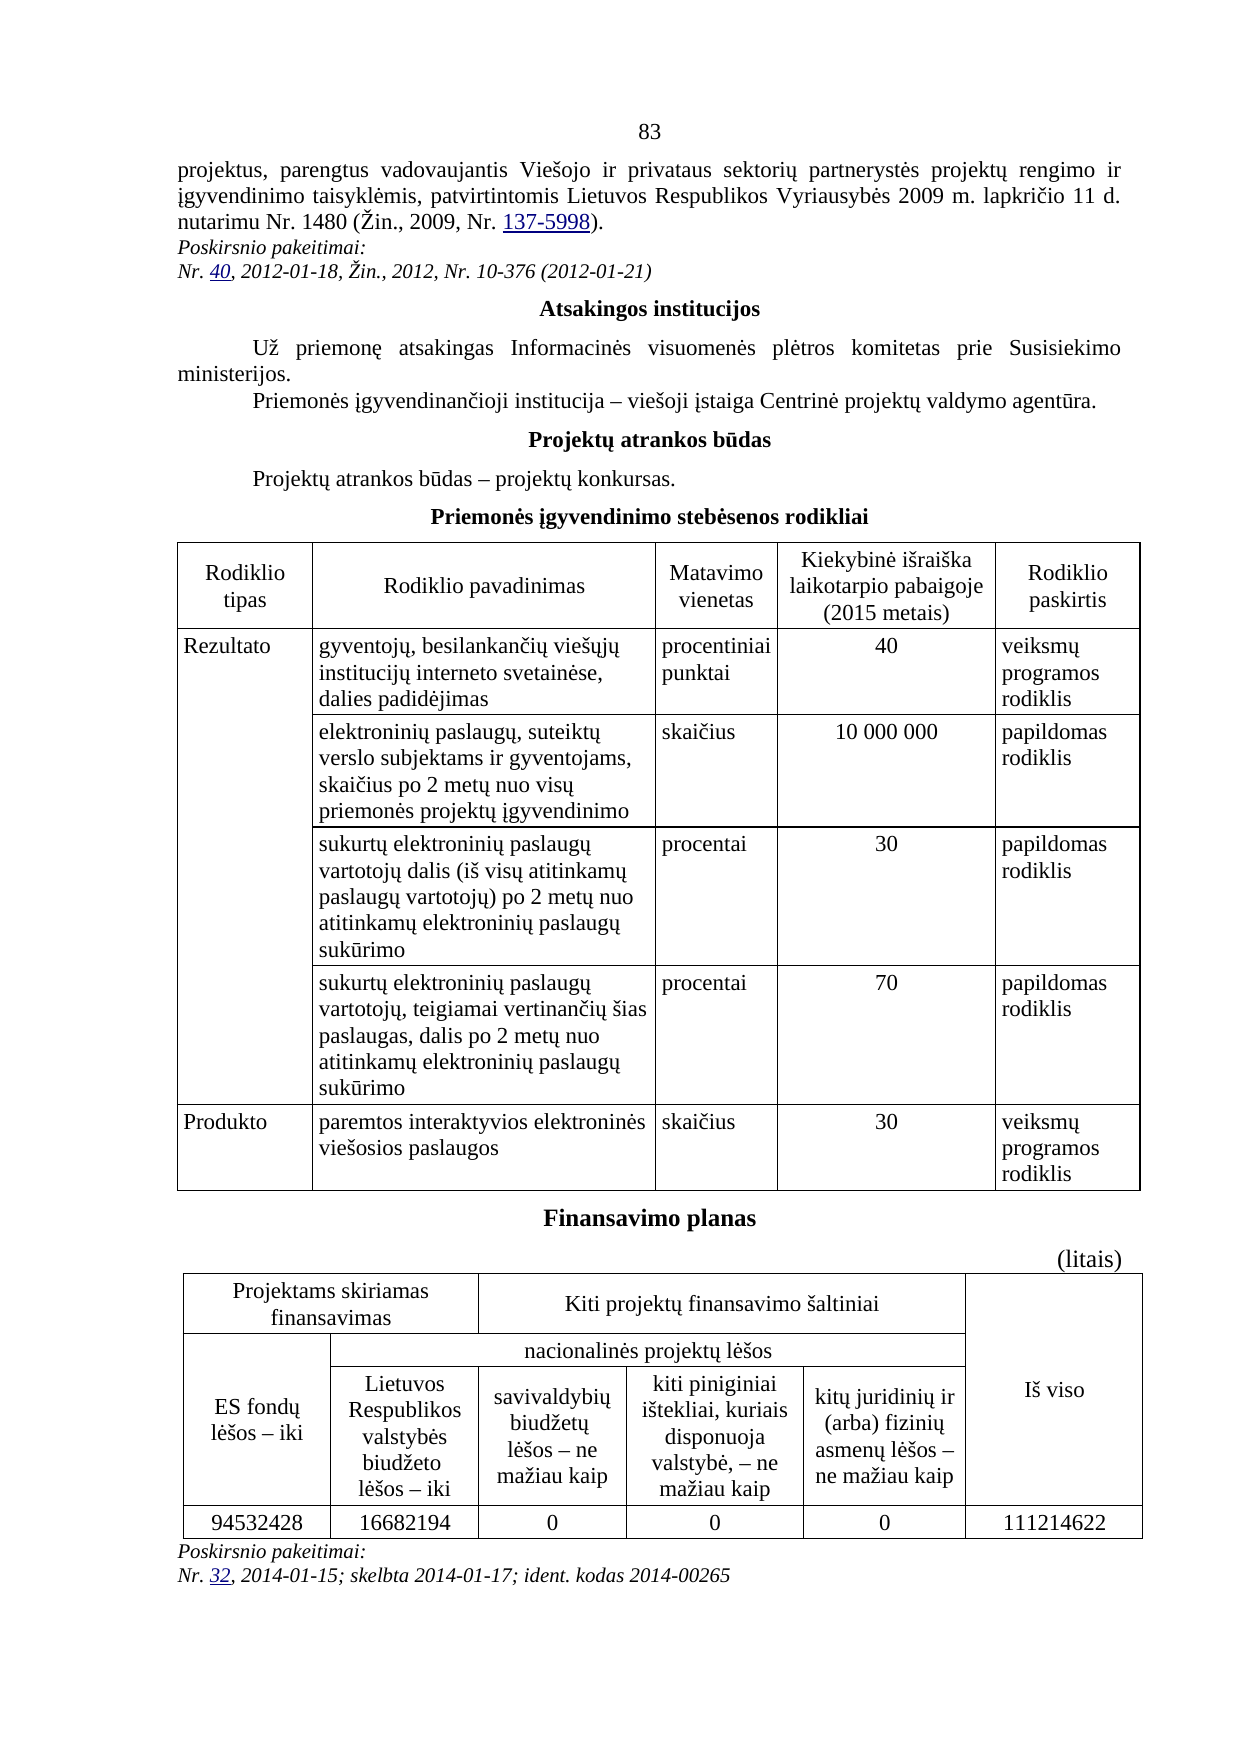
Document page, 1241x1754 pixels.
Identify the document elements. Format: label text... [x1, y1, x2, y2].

text Atsakingos institucijos [177, 295, 1122, 322]
text Finansavimo planas [177, 1203, 1122, 1232]
table_header Kiti projektų finansavimo šaltiniai [479, 1274, 965, 1333]
text Nr. 40, 2012-01-18, Žin., 2012, Nr. 10-376 (2012-01-21) [177, 259, 1122, 283]
text projektus, parengtus vadovaujantis Viešojo ir privataus sektorių partnerystės projektų rengimo ir įgyvendinimo taisyklėmis, patvirtintomis Lietuvos Respublikos Vyriausybės 2009 m. lapkričio 11 d. nutarimu Nr. 1480 (Žin., 2009, Nr. 137-5998). [177, 156, 1122, 235]
table_cell kiti piniginiai ištekliai, kuriais disponuoja valstybė, – ne mažiau kaip [627, 1367, 803, 1505]
text Projektų atrankos būdas – projektų konkursas. [177, 464, 1122, 491]
table_header Projektams skiriamas finansavimas [184, 1274, 478, 1333]
table_cell 30 [778, 828, 995, 965]
table_header Rodiklio paskirtis [996, 543, 1139, 628]
table_cell veiksmų programos rodiklis [996, 629, 1139, 714]
table_cell 111214622 [966, 1506, 1142, 1538]
table_cell Produkto [178, 1105, 312, 1190]
text Priemonės įgyvendinančioji institucija – viešoji įstaiga Centrinė projektų valdymo agentūra. [177, 387, 1122, 413]
table_cell 70 [778, 966, 995, 1104]
table_cell 94532428 [184, 1506, 330, 1538]
table_header Kiekybinė išraiška laikotarpio pabaigoje (2015 metais) [778, 543, 995, 628]
table_header Rodiklio pavadinimas [313, 543, 655, 628]
table_cell procentai [656, 966, 777, 1104]
text Poskirsnio pakeitimai: [177, 1539, 1122, 1563]
table_cell 0 [627, 1506, 803, 1538]
text (litais) [177, 1244, 1122, 1273]
table_cell Rezultato [178, 629, 312, 1104]
table_cell papildomas rodiklis [996, 966, 1139, 1104]
table_cell skaičius [656, 715, 777, 826]
table_cell sukurtų elektroninių paslaugų vartotojų dalis (iš visų atitinkamų paslaugų vartotojų) po 2 metų nuo atitinkamų elektroninių paslaugų sukūrimo [313, 828, 655, 965]
text Projektų atrankos būdas [177, 426, 1122, 452]
table_cell savivaldybių biudžetų lėšos – ne mažiau kaip [479, 1367, 626, 1505]
text Priemonės įgyvendinimo stebėsenos rodikliai [177, 503, 1122, 530]
text Poskirsnio pakeitimai: [177, 235, 1122, 259]
text Už priemonę atsakingas Informacinės visuomenės plėtros komitetas prie Susisiekimo ministerijos. [177, 334, 1122, 387]
table_cell 40 [778, 629, 995, 714]
table_header Iš viso [966, 1274, 1142, 1505]
table_cell papildomas rodiklis [996, 715, 1139, 826]
table_cell sukurtų elektroninių paslaugų vartotojų, teigiamai vertinančių šias paslaugas, dalis po 2 metų nuo atitinkamų elektroninių paslaugų sukūrimo [313, 966, 655, 1104]
table_cell papildomas rodiklis [996, 828, 1139, 965]
table_cell kitų juridinių ir (arba) fizinių asmenų lėšos – ne mažiau kaip [804, 1367, 965, 1505]
table_cell 10 000 000 [778, 715, 995, 826]
table_cell paremtos interaktyvios elektroninės viešosios paslaugos [313, 1105, 655, 1190]
table_cell procentiniai punktai [656, 629, 777, 714]
table_cell 30 [778, 1105, 995, 1190]
table_cell 0 [804, 1506, 965, 1538]
table_cell Lietuvos Respublikos valstybės biudžeto lėšos – iki [331, 1367, 478, 1505]
table_cell procentai [656, 828, 777, 965]
table_cell 0 [479, 1506, 626, 1538]
table_cell 16682194 [331, 1506, 478, 1538]
text Nr. 32, 2014-01-15; skelbta 2014-01-17; ident. kodas 2014-00265 [177, 1563, 1122, 1587]
table_cell elektroninių paslaugų, suteiktų verslo subjektams ir gyventojams, skaičius po 2 metų nuo visų priemonės projektų įgyvendinimo [313, 715, 655, 826]
table_header Matavimo vienetas [656, 543, 777, 628]
table_cell nacionalinės projektų lėšos [331, 1334, 965, 1366]
table_cell skaičius [656, 1105, 777, 1190]
table_header Rodiklio tipas [178, 543, 312, 628]
table_cell ES fondų lėšos – iki [184, 1334, 330, 1505]
table_cell gyventojų, besilankančių viešųjų institucijų interneto svetainėse, dalies padidėjimas [313, 629, 655, 714]
table_cell veiksmų programos rodiklis [996, 1105, 1139, 1190]
